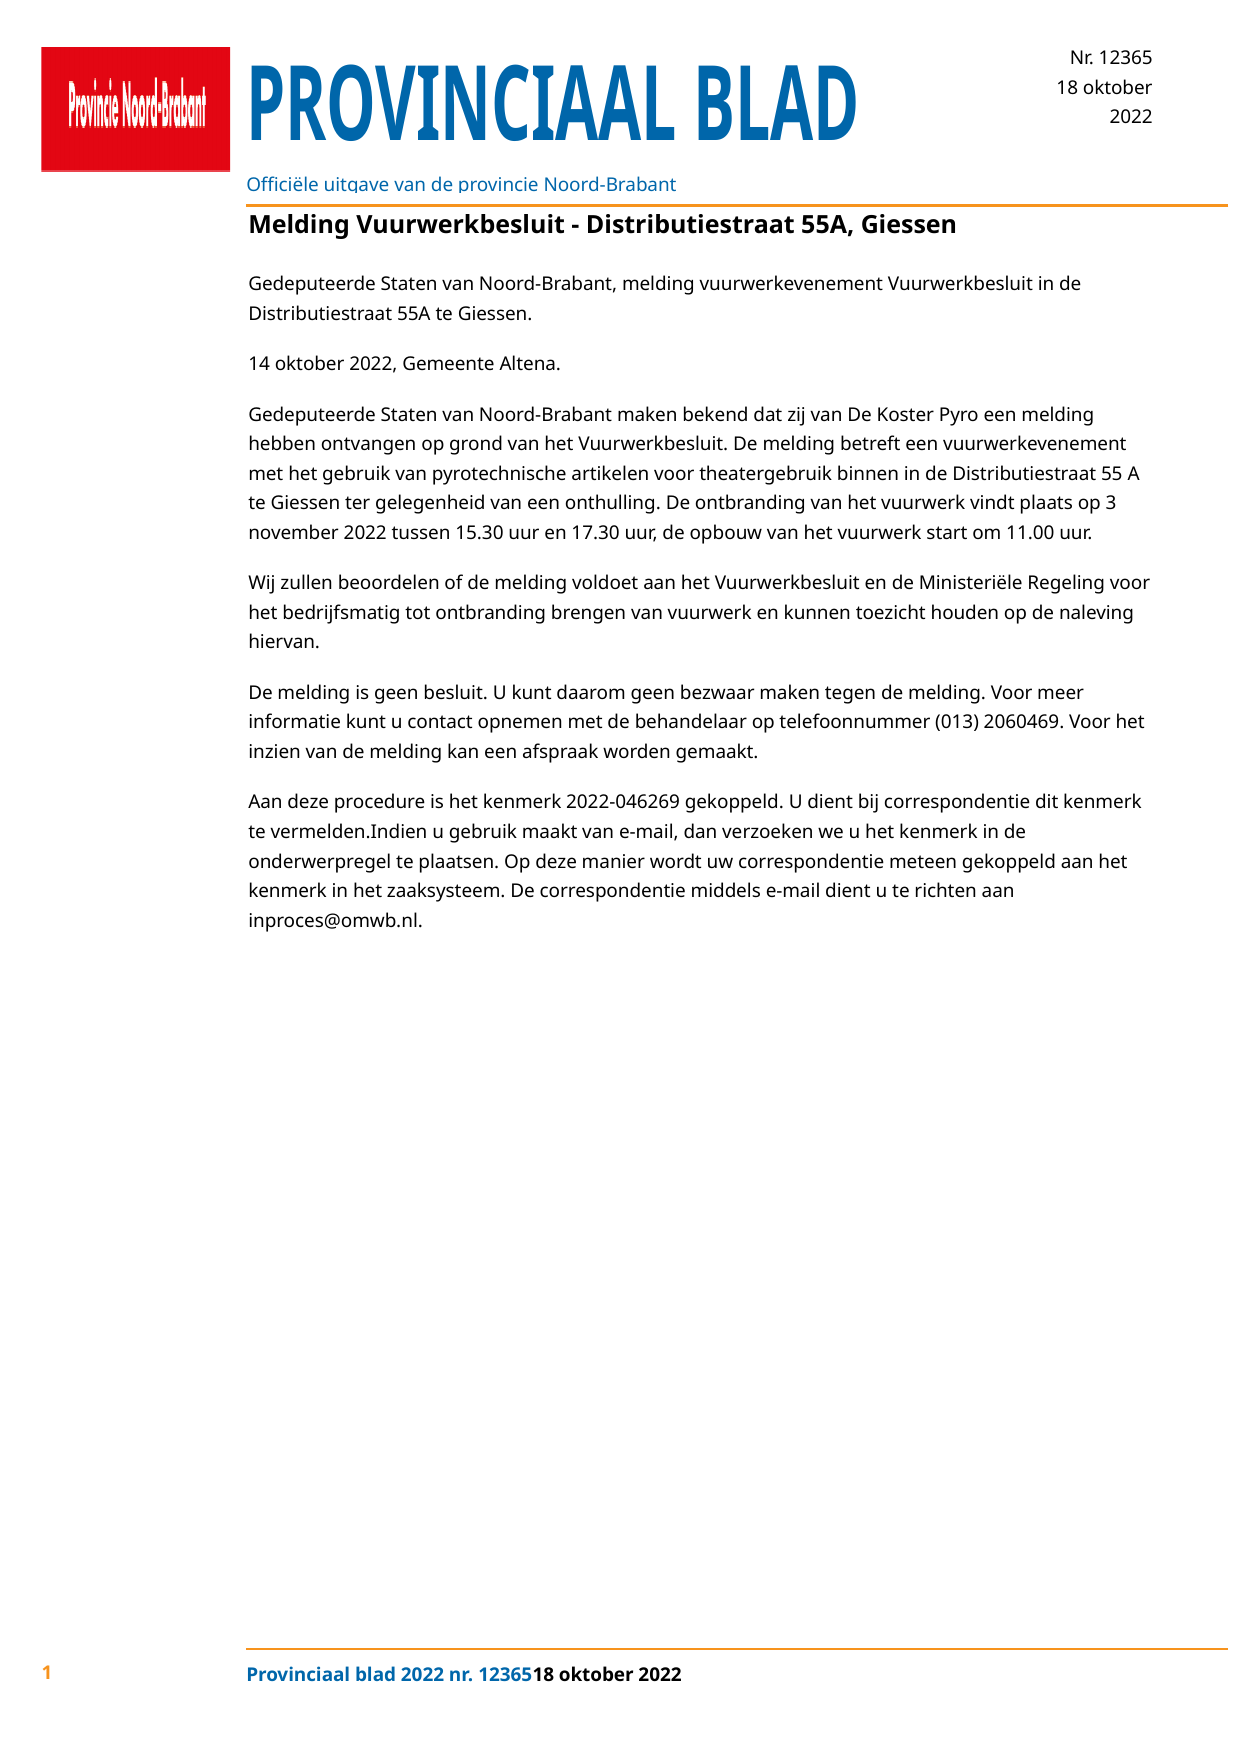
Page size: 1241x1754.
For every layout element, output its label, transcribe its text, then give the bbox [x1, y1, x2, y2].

text Gedeputeerde Staten van Noord-Brabant, melding vuurwerkevenement Vuurwerkbesluit in de Distributiestraat 55A te Giessen. [248, 270, 1152, 326]
text De melding is geen besluit. U kunt daarom geen bezwaar maken tegen de melding. Voor meer informatie kunt u contact opnemen met de behandelaar op telefoonnummer (013) 2060469. Voor het inzien van de melding kan een afspraak worden gemaakt. [248, 679, 1152, 764]
picture [41, 47, 231, 172]
text Gedeputeerde Staten van Noord-Brabant maken bekend dat zij van De Koster Pyro een melding hebben ontvangen op grond van het Vuurwerkbesluit. De melding betreft een vuurwerkevenement met het gebruik van pyrotechnische artikelen voor theatergebruik binnen in de Distributiestraat 55 A te Giessen ter gelegenheid van een onthulling. De ontbranding van het vuurwerk vindt plaats op 3 november 2022 tussen 15.30 uur en 17.30 uur, de opbouw van het vuurwerk start om 11.00 uur. [248, 401, 1152, 545]
text Melding Vuurwerkbesluit - Distributiestraat 55A, Giessen [248, 207, 1152, 241]
text 14 oktober 2022, Gemeente Altena. [248, 350, 1152, 376]
text Wij zullen beoordelen of de melding voldoet aan het Vuurwerkbesluit en de Ministeriële Regeling voor het bedrijfsmatig tot ontbranding brengen van vuurwerk en kunnen toezicht houden op de naleving hiervan. [248, 569, 1152, 654]
text Aan deze procedure is het kenmerk 2022-046269 gekoppeld. U dient bij correspondentie dit kenmerk te vermelden.Indien u gebruik maakt van e-mail, dan verzoeken we u het kenmerk in de onderwerpregel te plaatsen. Op deze manier wordt uw correspondentie meteen gekoppeld aan het kenmerk in het zaaksysteem. De correspondentie middels e-mail dient u te richten aan inproces@omwb.nl. [248, 789, 1152, 933]
